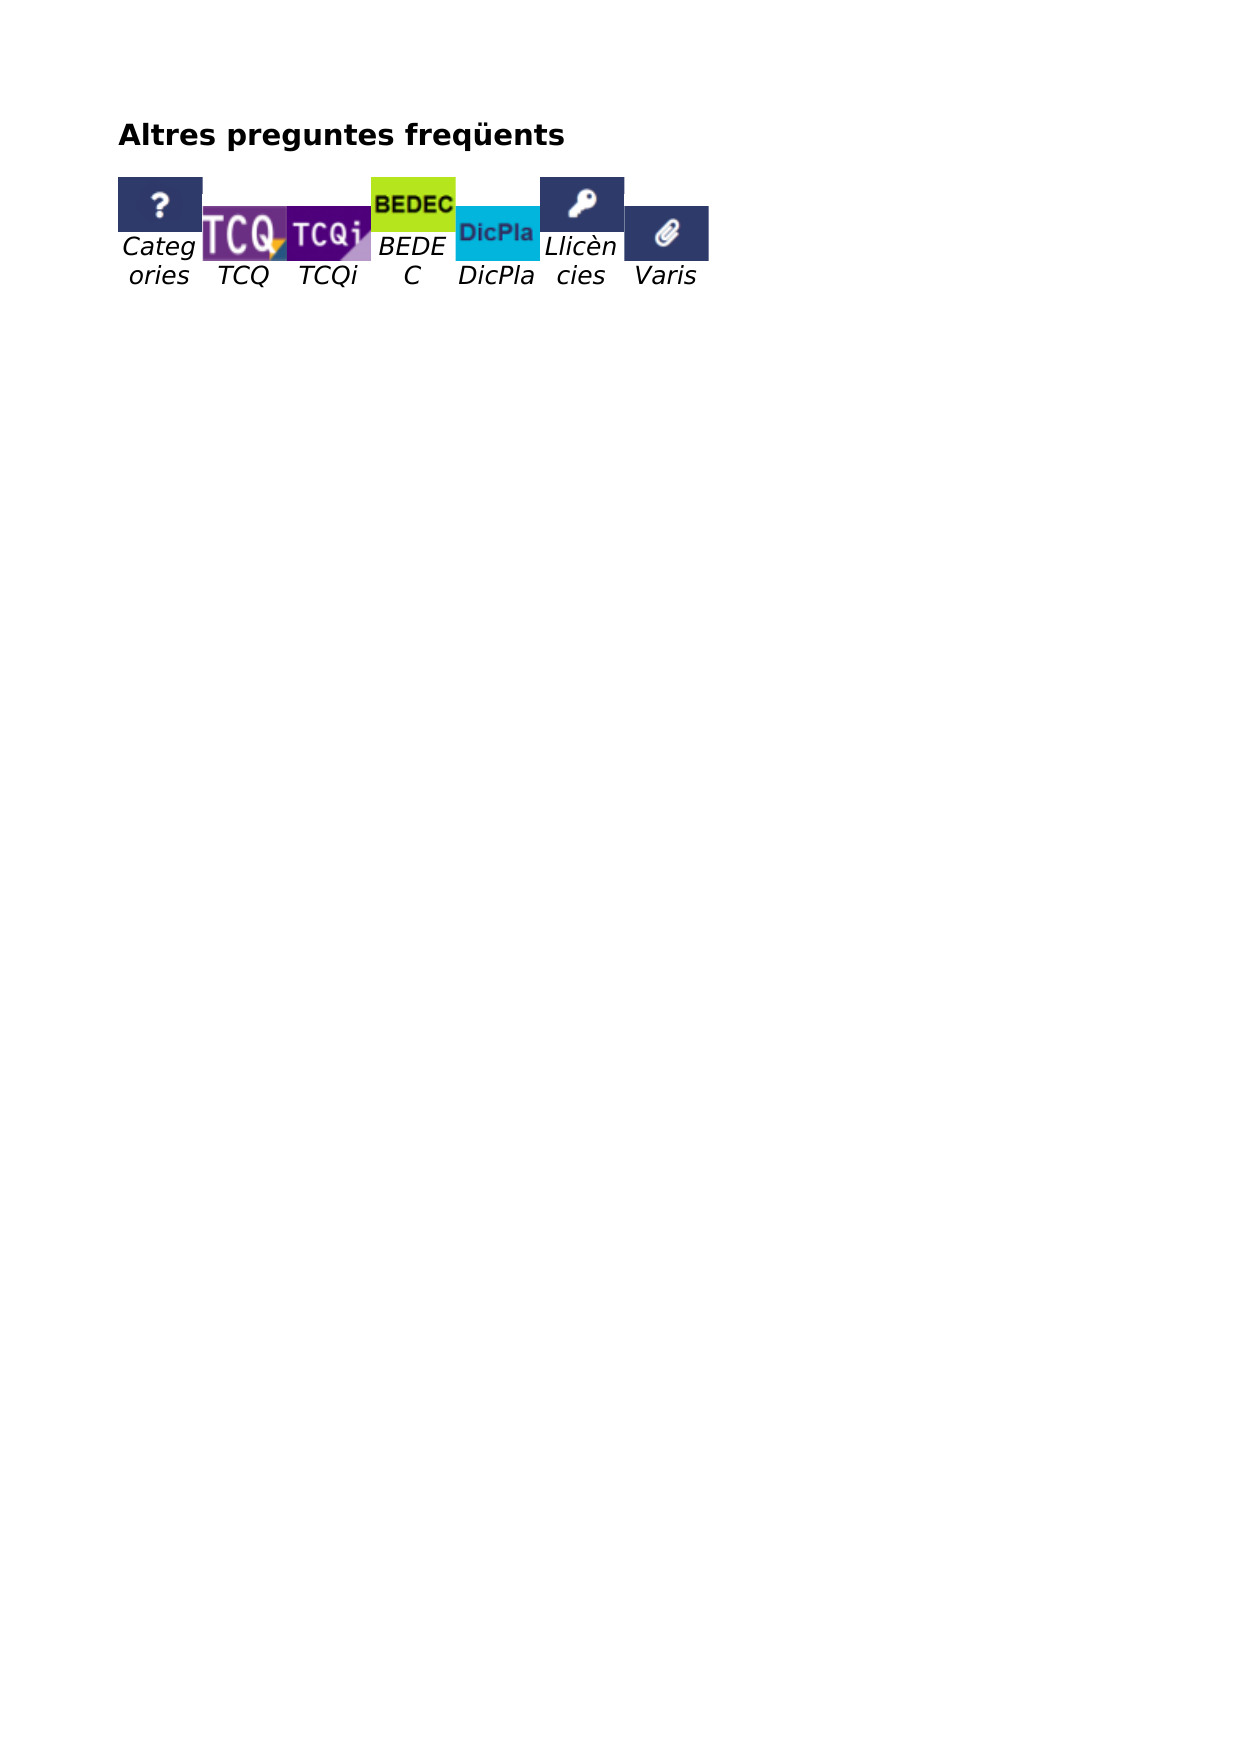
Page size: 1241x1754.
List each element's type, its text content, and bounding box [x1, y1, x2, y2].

picture [497, 224, 512, 239]
picture [477, 228, 482, 240]
text TCQ [202, 261, 287, 290]
text TCQi [287, 261, 371, 290]
subtitle Altres preguntes freqüents [118, 118, 1122, 152]
text Llicències [540, 232, 624, 290]
text BEDEC [371, 232, 456, 290]
text Categories [118, 232, 202, 290]
picture [458, 223, 475, 240]
picture [522, 228, 536, 240]
picture [540, 177, 709, 261]
picture [485, 228, 495, 240]
picture [118, 177, 456, 261]
picture [514, 224, 518, 239]
text Varis [624, 261, 709, 290]
text DicPla [456, 261, 540, 290]
